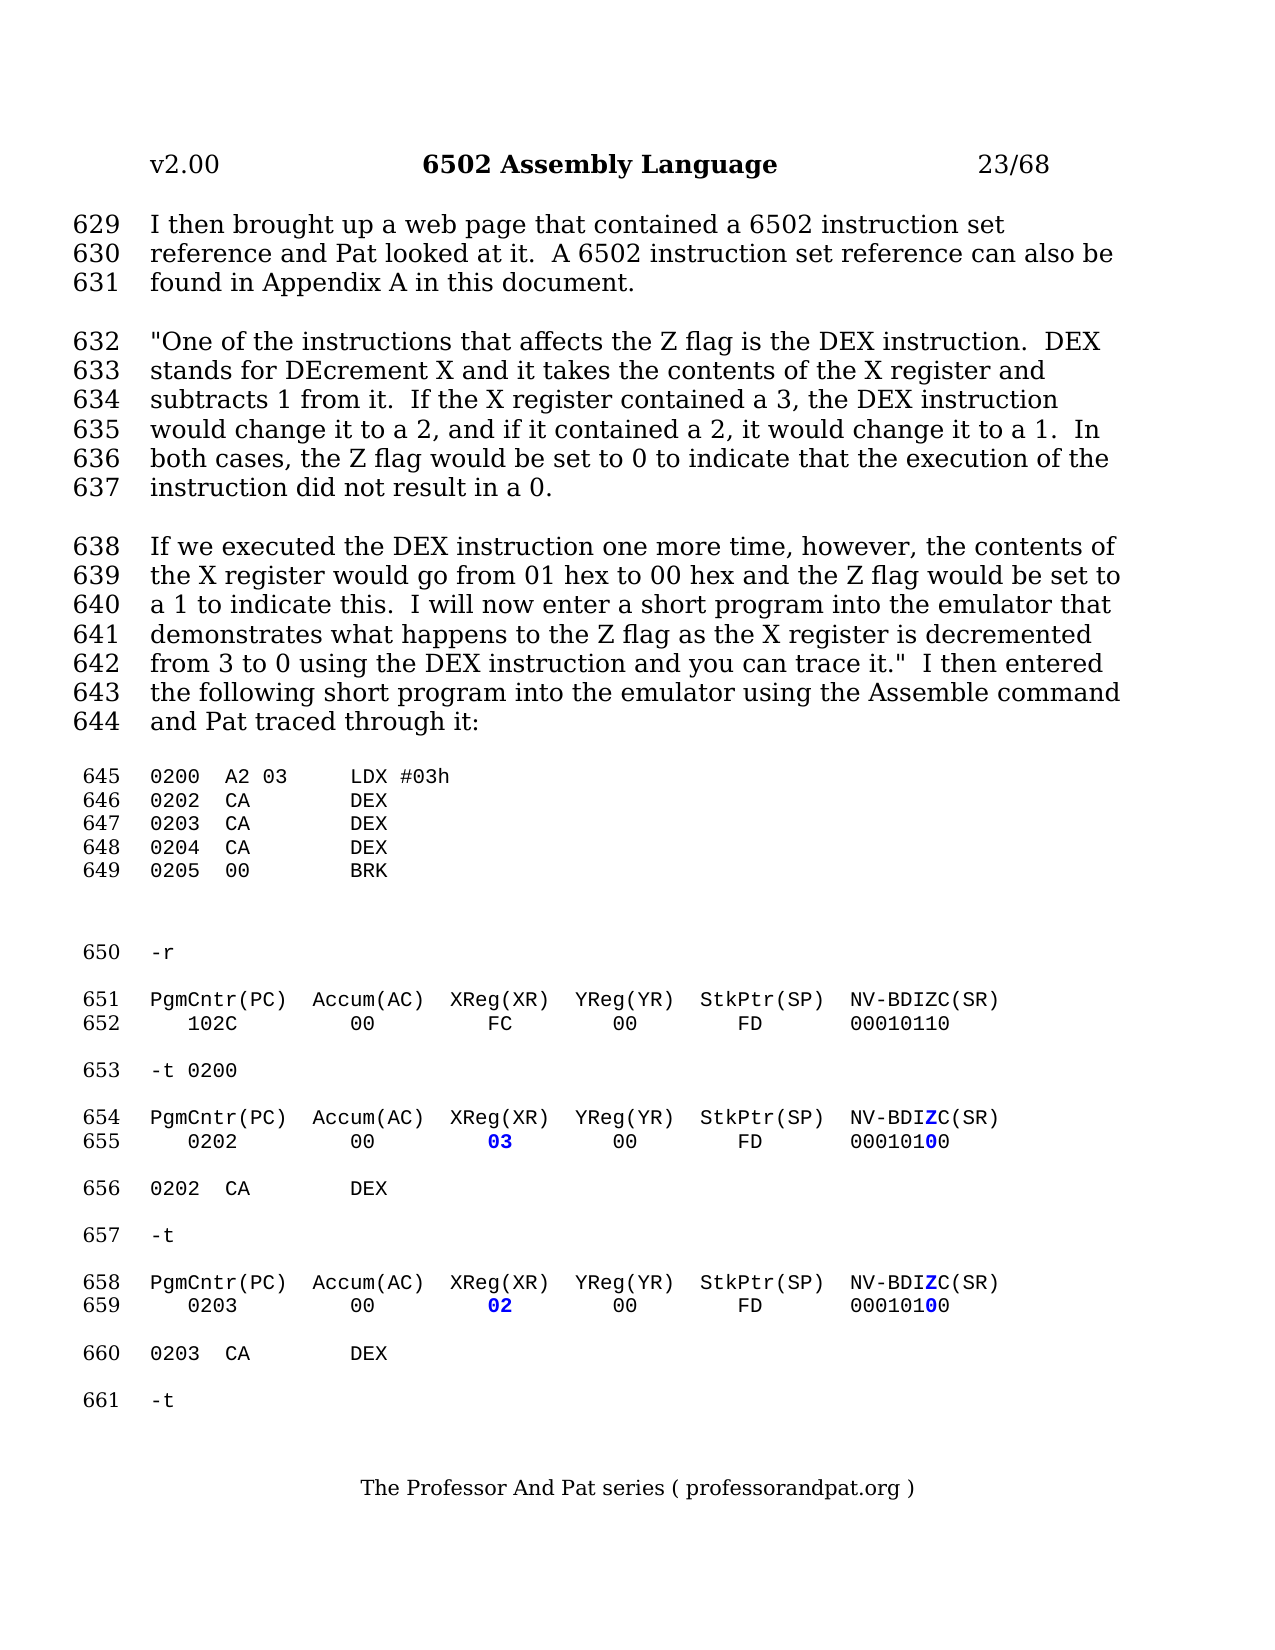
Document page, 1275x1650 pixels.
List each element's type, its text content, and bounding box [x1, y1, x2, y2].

text "One of the instructions that affects the Z flag is the DEX instruction. DEX stands for DEcrement X and it takes the contents of the X register and subtracts 1 from it. If the X register contained a 3, the DEX instruction would change it to a 2, and if it contained a 2, it would change it to a 1. In both cases, the Z flag would be set to 0 to indicate that the execution of the instruction did not result in a 0. [150, 327, 1125, 503]
text 0202 CA DEX [150, 790, 1125, 813]
text 0202 CA DEX [150, 1178, 1125, 1201]
text 0203 CA DEX [150, 813, 1125, 837]
text -r [150, 942, 1125, 966]
text 0203 00 02 00 FD 00010100 [150, 1296, 1125, 1319]
text 0205 00 BRK [150, 860, 1125, 884]
text PgmCntr(PC) Accum(AC) XReg(XR) YReg(YR) StkPtr(SP) NV-BDIZC(SR) [150, 1272, 1125, 1296]
text I then brought up a web page that contained a 6502 instruction set reference and Pat looked at it. A 6502 instruction set reference can also be found in Appendix A in this document. [150, 210, 1125, 298]
text PgmCntr(PC) Accum(AC) XReg(XR) YReg(YR) StkPtr(SP) NV-BDIZC(SR) [150, 1107, 1125, 1131]
text 0202 00 03 00 FD 00010100 [150, 1131, 1125, 1154]
text PgmCntr(PC) Accum(AC) XReg(XR) YReg(YR) StkPtr(SP) NV-BDIZC(SR) [150, 989, 1125, 1013]
text If we executed the DEX instruction one more time, however, the contents of the X register would go from 01 hex to 00 hex and the Z flag would be set to a 1 to indicate this. I will now enter a short program into the emulator that demonstrates what happens to the Z flag as the X register is decremented from 3 to 0 using the DEX instruction and you can trace it." I then entered the following short program into the emulator using the Assemble command and Pat traced through it: [150, 532, 1125, 737]
text -t [150, 1390, 1125, 1413]
text 0200 A2 03 LDX #03h [150, 766, 1125, 790]
text 102C 00 FC 00 FD 00010110 [150, 1013, 1125, 1037]
text 0203 CA DEX [150, 1343, 1125, 1366]
text -t 0200 [150, 1060, 1125, 1084]
text 0204 CA DEX [150, 837, 1125, 860]
text -t [150, 1225, 1125, 1248]
